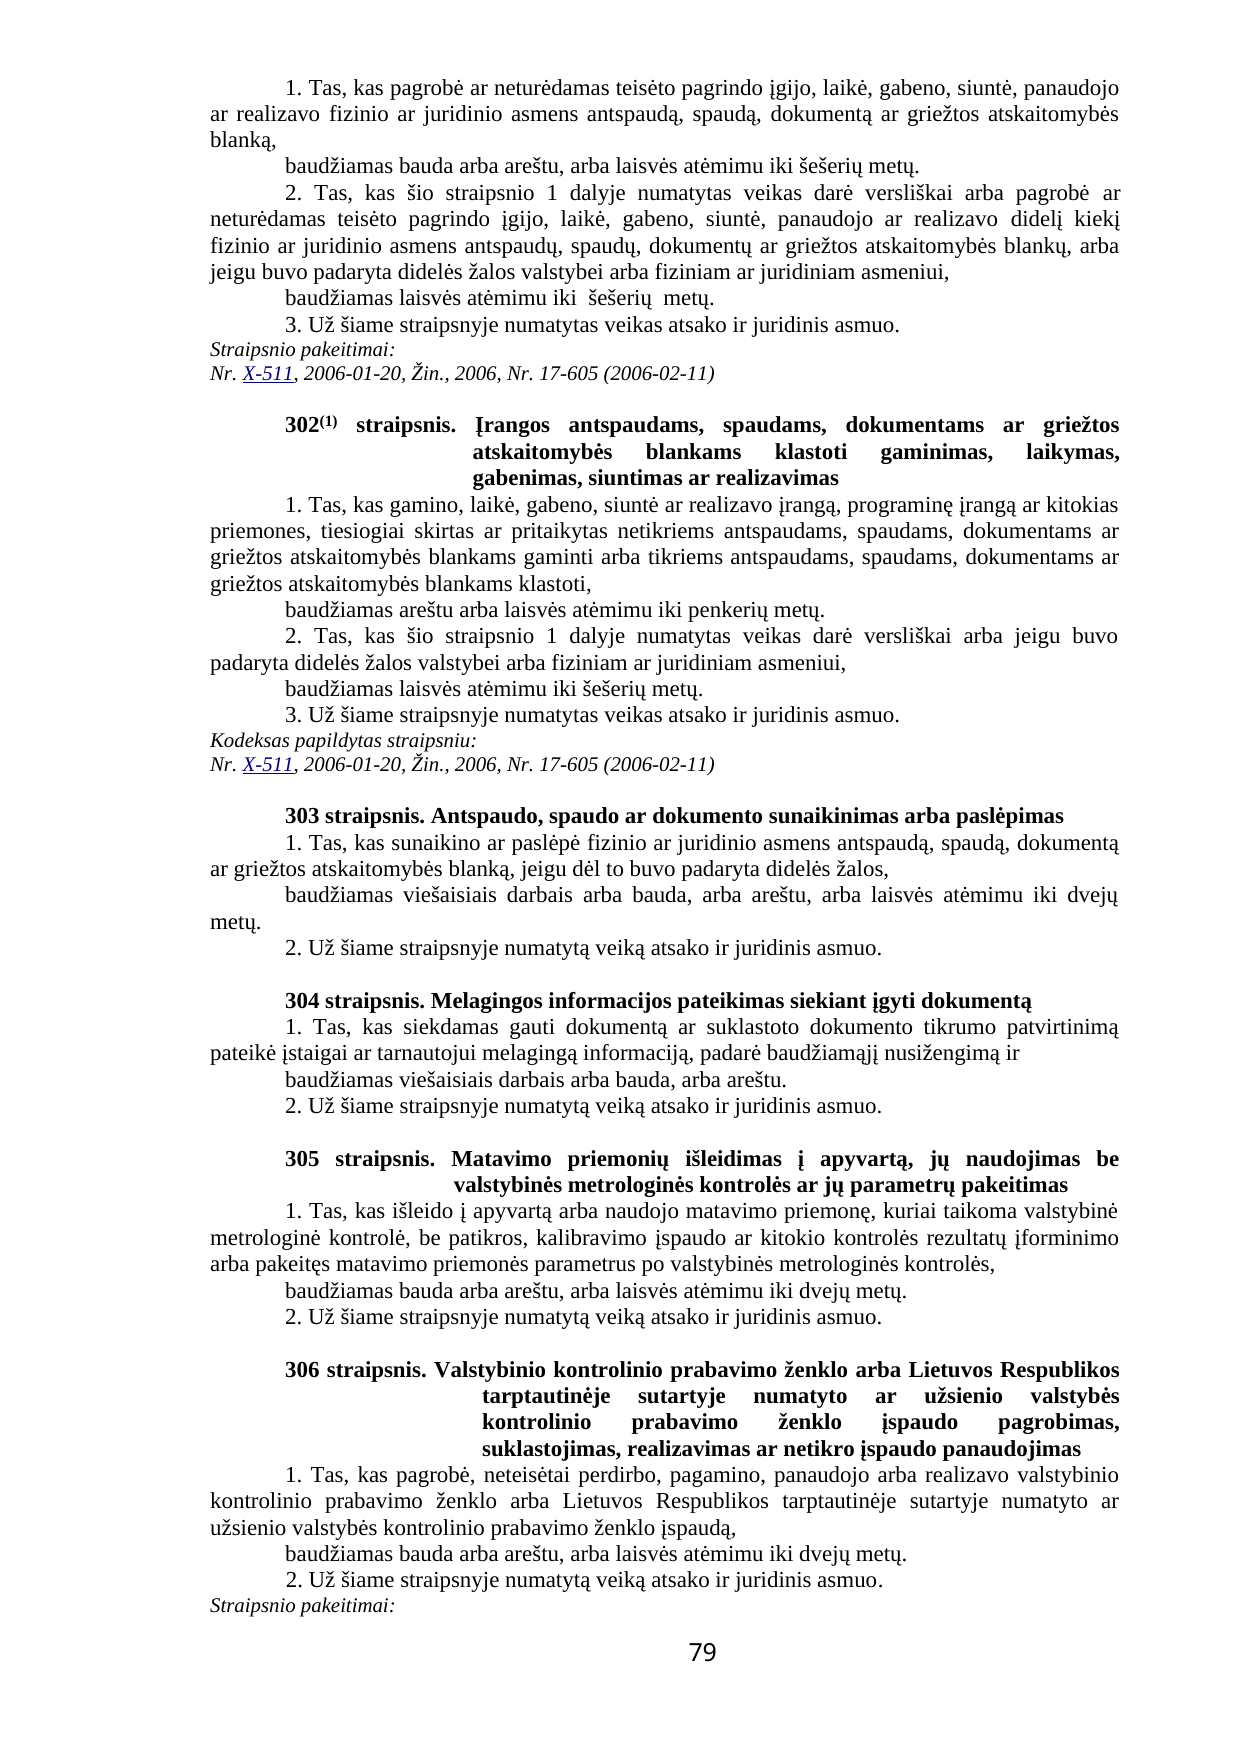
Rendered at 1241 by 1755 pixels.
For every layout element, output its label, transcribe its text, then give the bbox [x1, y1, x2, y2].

text 2. Tas, kas šio straipsnio 1 dalyje numatytas veikas darė versliškai arba jeigu buvo padaryta didelės žalos valstybei arba fiziniam ar juridiniam asmeniui, [210, 622, 1120, 675]
text Kodeksas papildytas straipsniu: [210, 728, 1120, 752]
text 1. Tas, kas siekdamas gauti dokumentą ar suklastoto dokumento tikrumo patvirtinimą pateikė įstaigai ar tarnautojui melagingą informaciją, padarė baudžiamąjį nusižengimą ir [210, 1013, 1120, 1066]
text 3. Už šiame straipsnyje numatytas veikas atsako ir juridinis asmuo. [210, 701, 1120, 728]
text Nr. X-511, 2006-01-20, Žin., 2006, Nr. 17-605 (2006-02-11) [210, 752, 1120, 776]
text baudžiamas bauda arba areštu, arba laisvės atėmimu iki dvejų metų. [210, 1540, 1120, 1567]
text 306 straipsnis. Valstybinio kontrolinio prabavimo ženklo arba Lietuvos Respublikos tarptautinėje sutartyje numatyto ar užsienio valstybės kontrolinio prabavimo ženklo įspaudo pagrobimas, suklastojimas, realizavimas ar netikro įspaudo panaudojimas [285, 1356, 1120, 1461]
text 305 straipsnis. Matavimo priemonių išleidimas į apyvartą, jų naudojimas be valstybinės metrologinės kontrolės ar jų parametrų pakeitimas [285, 1145, 1120, 1198]
text 304 straipsnis. Melagingos informacijos pateikimas siekiant įgyti dokumentą [285, 987, 1120, 1013]
subtitle 1. Tas, kas pagrobė, neteisėtai perdirbo, pagamino, panaudojo arba realizavo valstybinio kontrolinio prabavimo ženklo arba Lietuvos Respublikos tarptautinėje sutartyje numatyto ar užsienio valstybės kontrolinio prabavimo ženklo įspaudą, [210, 1461, 1120, 1540]
text 1. Tas, kas gamino, laikė, gabeno, siuntė ar realizavo įrangą, programinę įrangą ar kitokias priemones, tiesiogiai skirtas ar pritaikytas netikriems antspaudams, spaudams, dokumentams ar griežtos atskaitomybės blankams gaminti arba tikriems antspaudams, spaudams, dokumentams ar griežtos atskaitomybės blankams klastoti, [210, 491, 1120, 596]
text Straipsnio pakeitimai: [210, 1593, 1120, 1617]
text 2. Už šiame straipsnyje numatytą veiką atsako ir juridinis asmuo. [210, 1303, 1120, 1329]
text 1. Tas, kas išleido į apyvartą arba naudojo matavimo priemonę, kuriai taikoma valstybinė metrologinė kontrolė, be patikros, kalibravimo įspaudo ar kitokio kontrolės rezultatų įforminimo arba pakeitęs matavimo priemonės parametrus po valstybinės metrologinės kontrolės, [210, 1198, 1120, 1277]
text baudžiamas viešaisiais darbais arba bauda, arba areštu. [210, 1066, 1120, 1092]
text 3. Už šiame straipsnyje numatytas veikas atsako ir juridinis asmuo. [210, 311, 1120, 337]
text 302(1) straipsnis. Įrangos antspaudams, spaudams, dokumentams ar griežtos atskaitomybės blankams klastoti gaminimas, laikymas, gabenimas, siuntimas ar realizavimas [285, 412, 1120, 491]
text baudžiamas bauda arba areštu, arba laisvės atėmimu iki šešerių metų. [210, 153, 1120, 179]
text Straipsnio pakeitimai: [210, 337, 1120, 361]
text 1. Tas, kas sunaikino ar paslėpė fizinio ar juridinio asmens antspaudą, spaudą, dokumentą ar griežtos atskaitomybės blanką, jeigu dėl to buvo padaryta didelės žalos, [210, 829, 1120, 881]
text baudžiamas areštu arba laisvės atėmimu iki penkerių metų. [210, 596, 1120, 622]
text 1. Tas, kas pagrobė ar neturėdamas teisėto pagrindo įgijo, laikė, gabeno, siuntė, panaudojo ar realizavo fizinio ar juridinio asmens antspaudą, spaudą, dokumentą ar griežtos atskaitomybės blanką, [210, 73, 1120, 153]
text 2. Už šiame straipsnyje numatytą veiką atsako ir juridinis asmuo. [210, 934, 1120, 960]
text baudžiamas bauda arba areštu, arba laisvės atėmimu iki dvejų metų. [210, 1277, 1120, 1303]
text baudžiamas laisvės atėmimu iki šešerių metų. [210, 675, 1120, 701]
text 2. Už šiame straipsnyje numatytą veiką atsako ir juridinis asmuo. [210, 1092, 1120, 1118]
text 303 straipsnis. Antspaudo, spaudo ar dokumento sunaikinimas arba paslėpimas [285, 802, 1120, 829]
text baudžiamas laisvės atėmimu iki šešerių metų. [210, 284, 1120, 311]
text baudžiamas viešaisiais darbais arba bauda, arba areštu, arba laisvės atėmimu iki dvejų metų. [210, 881, 1120, 934]
text 2. Tas, kas šio straipsnio 1 dalyje numatytas veikas darė versliškai arba pagrobė ar neturėdamas teisėto pagrindo įgijo, laikė, gabeno, siuntė, panaudojo ar realizavo didelį kiekį fizinio ar juridinio asmens antspaudų, spaudų, dokumentų ar griežtos atskaitomybės blankų, arba jeigu buvo padaryta didelės žalos valstybei arba fiziniam ar juridiniam asmeniui, [210, 179, 1120, 284]
text 2. Už šiame straipsnyje numatytą veiką atsako ir juridinis asmuo. [210, 1567, 1106, 1593]
text Nr. X-511, 2006-01-20, Žin., 2006, Nr. 17-605 (2006-02-11) [210, 361, 1120, 385]
